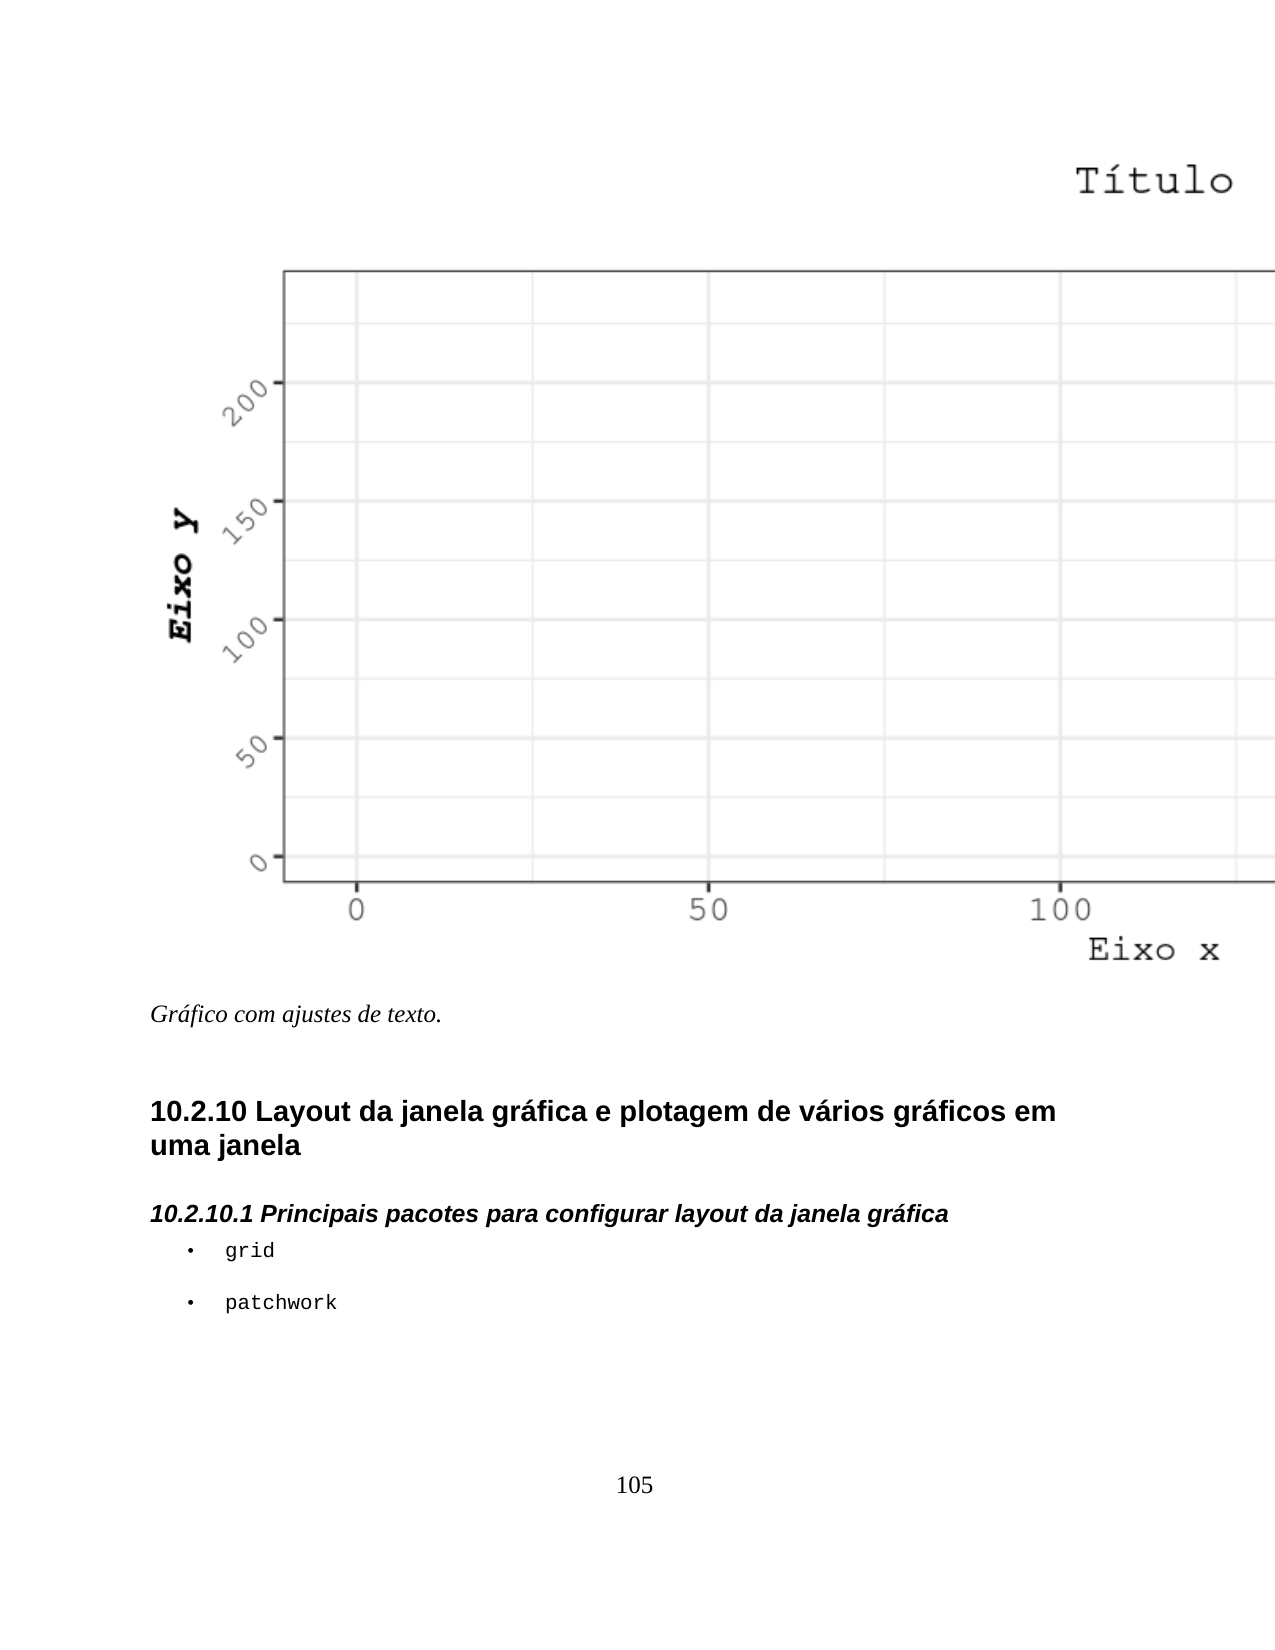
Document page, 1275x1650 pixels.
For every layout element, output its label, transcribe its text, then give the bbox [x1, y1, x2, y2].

text Gráfico com ajustes de texto. [150, 999, 1125, 1028]
list patchwork [187, 1292, 1125, 1345]
list grid [187, 1240, 1125, 1292]
subtitle 10.2.10 Layout da janela gráfica e plotagem de vários gráficos em uma janela [150, 1094, 1125, 1161]
subtitle 10.2.10.1 Principais pacotes para configurar layout da janela gráfica [150, 1199, 1125, 1227]
picture [150, 150, 1275, 987]
